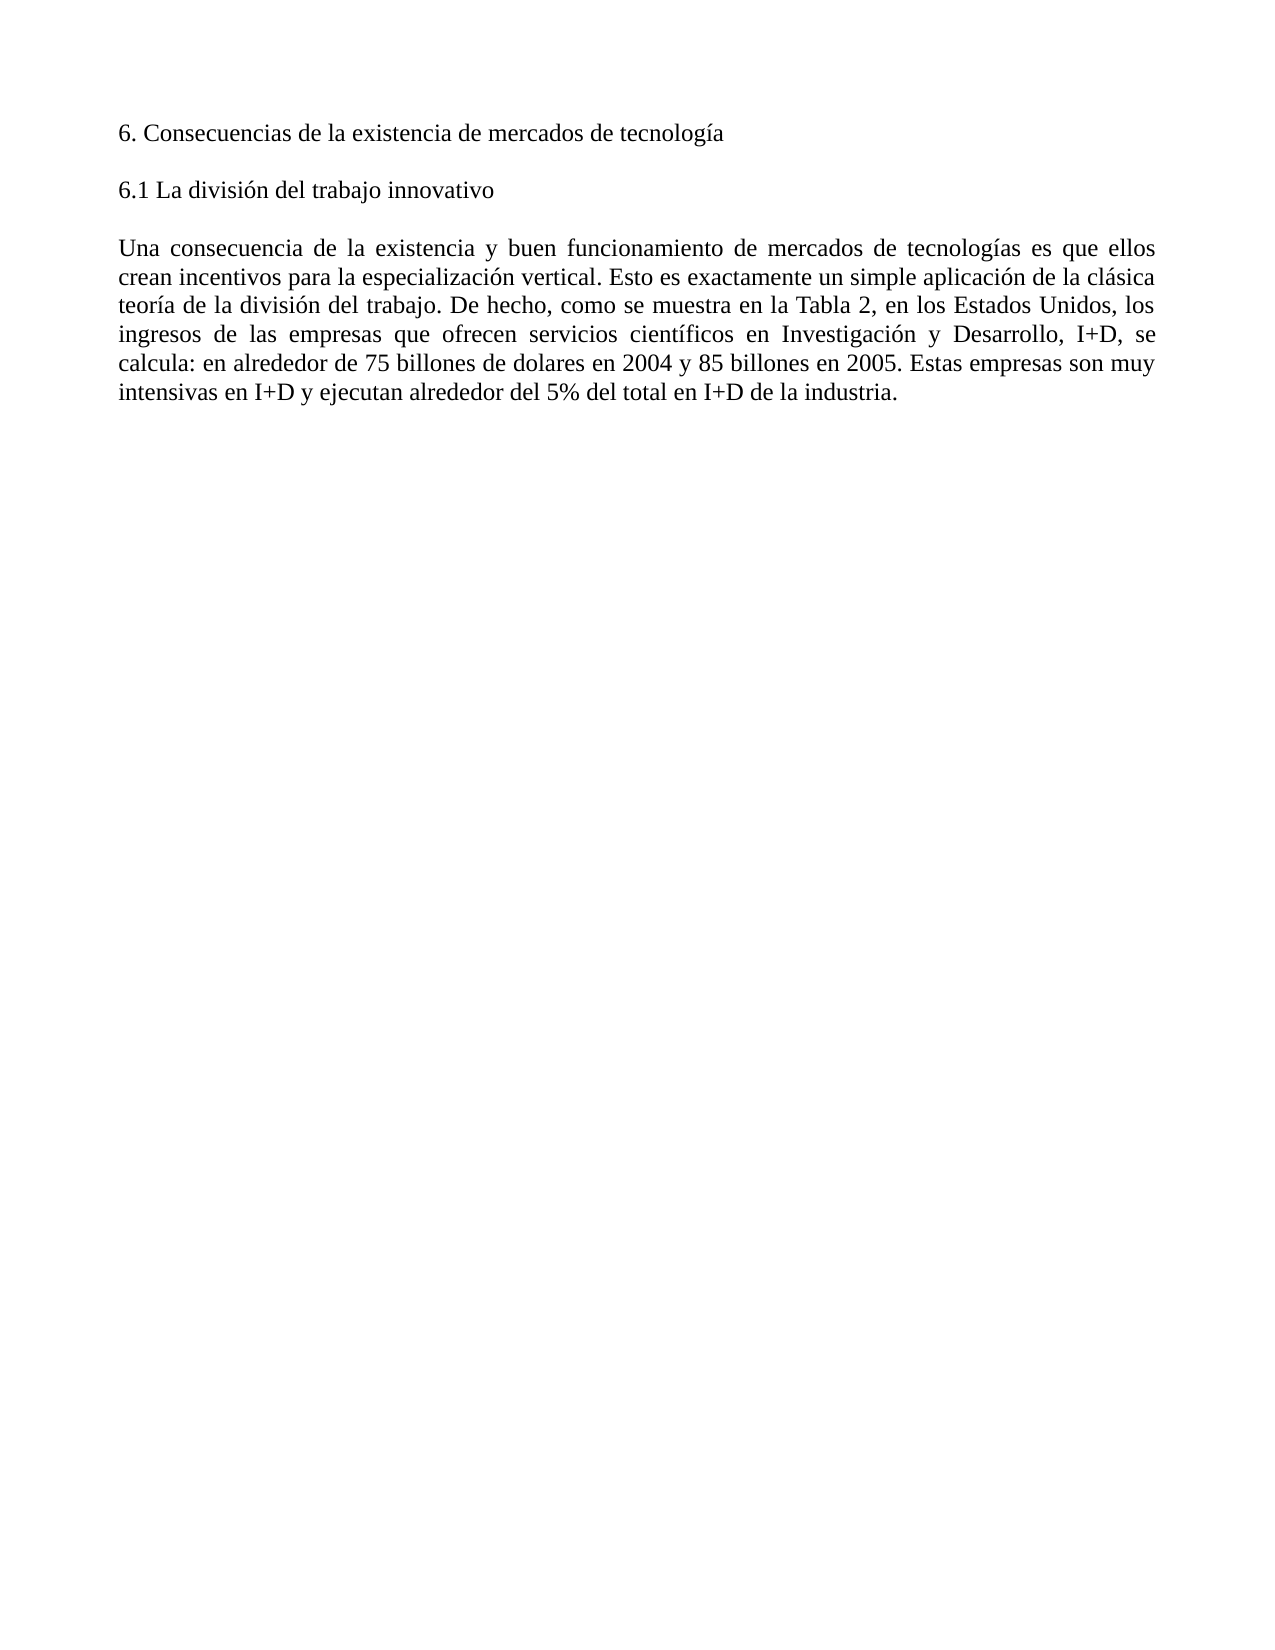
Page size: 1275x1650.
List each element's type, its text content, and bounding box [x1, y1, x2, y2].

text 6. Consecuencias de la existencia de mercados de tecnología [118, 118, 1157, 147]
text 6.1 La división del trabajo innovativo [118, 176, 1157, 204]
text Una consecuencia de la existencia y buen funcionamiento de mercados de tecnologías es que ellos crean incentivos para la especialización vertical. Esto es exactamente un simple aplicación de la clásica teoría de la división del trabajo. De hecho, como se muestra en la Tabla 2, en los Estados Unidos, los ingresos de las empresas que ofrecen servicios científicos en Investigación y Desarrollo, I+D, se calcula: en alrededor de 75 billones de dolares en 2004 y 85 billones en 2005. Estas empresas son muy intensivas en I+D y ejecutan alrededor del 5% del total en I+D de la industria. [118, 233, 1157, 406]
